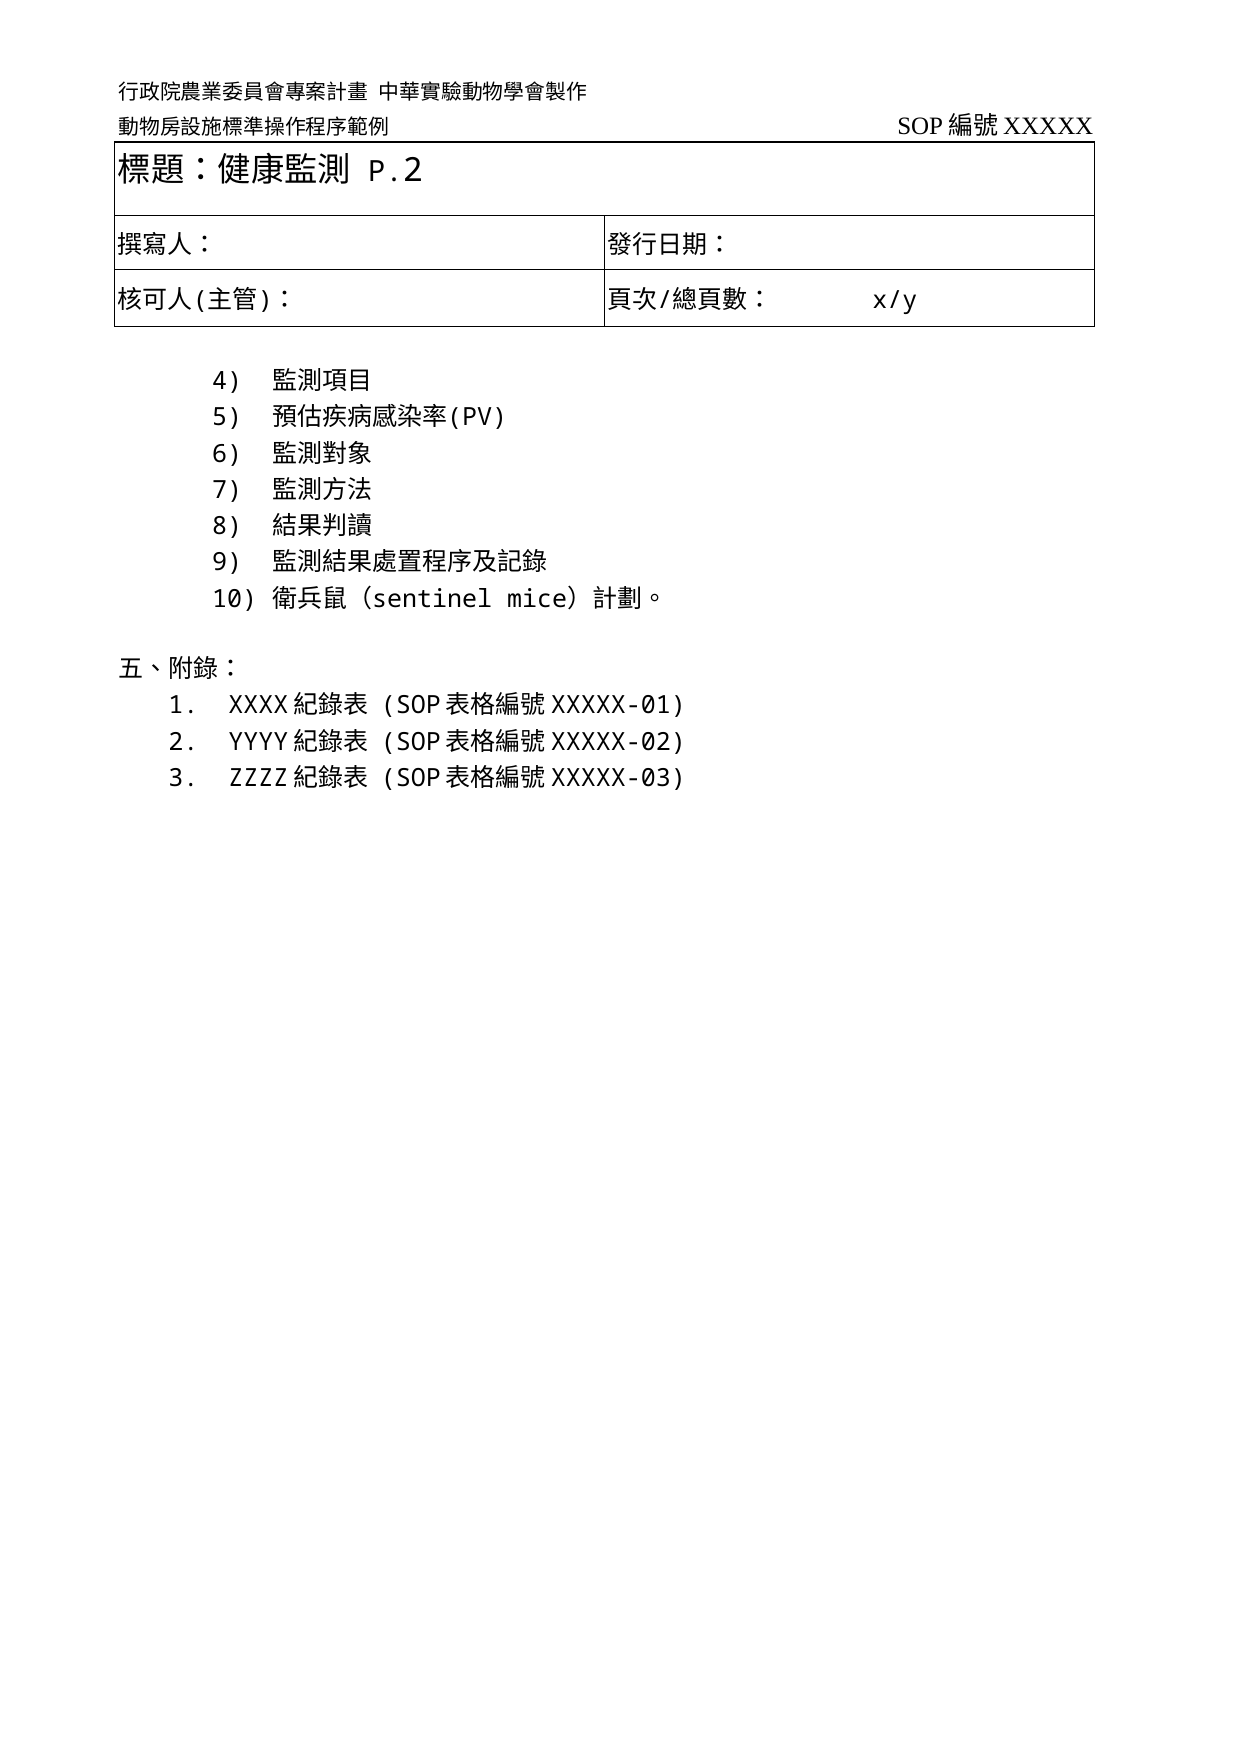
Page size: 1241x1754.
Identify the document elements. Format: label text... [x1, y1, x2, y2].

table_cell 發行日期： [605, 216, 1094, 268]
table_header 標題：健康監測 P.2 [115, 143, 1094, 215]
table_cell 頁次/總頁數： x/y [605, 270, 1094, 326]
text 10) 衛兵鼠（sentinel mice）計劃。 [118, 578, 1122, 614]
table_cell 撰寫人： [115, 216, 604, 268]
text 五、附錄： [118, 648, 1122, 685]
text 8) 結果判讀 [118, 506, 1122, 542]
text 4) 監測項目 [177, 361, 1122, 397]
text 1. XXXX紀錄表 (SOP表格編號XXXXX-01) [168, 685, 1122, 721]
text 動物房設施標準操作程序範例 SOP編號XXXXX [118, 105, 1122, 141]
table_cell 核可人(主管)： [115, 270, 604, 326]
text 3. ZZZZ紀錄表 (SOP表格編號XXXXX-03) [168, 757, 1122, 793]
text 行政院農業委員會專案計畫 中華實驗動物學會製作 [118, 75, 1122, 105]
text 9) 監測結果處置程序及記錄 [118, 542, 1122, 578]
text 7) 監測方法 [177, 469, 1122, 506]
text 6) 監測對象 [177, 433, 1122, 469]
text 2. YYYY紀錄表 (SOP表格編號XXXXX-02) [168, 721, 1122, 757]
text 5) 預估疾病感染率(PV) [177, 397, 1122, 433]
